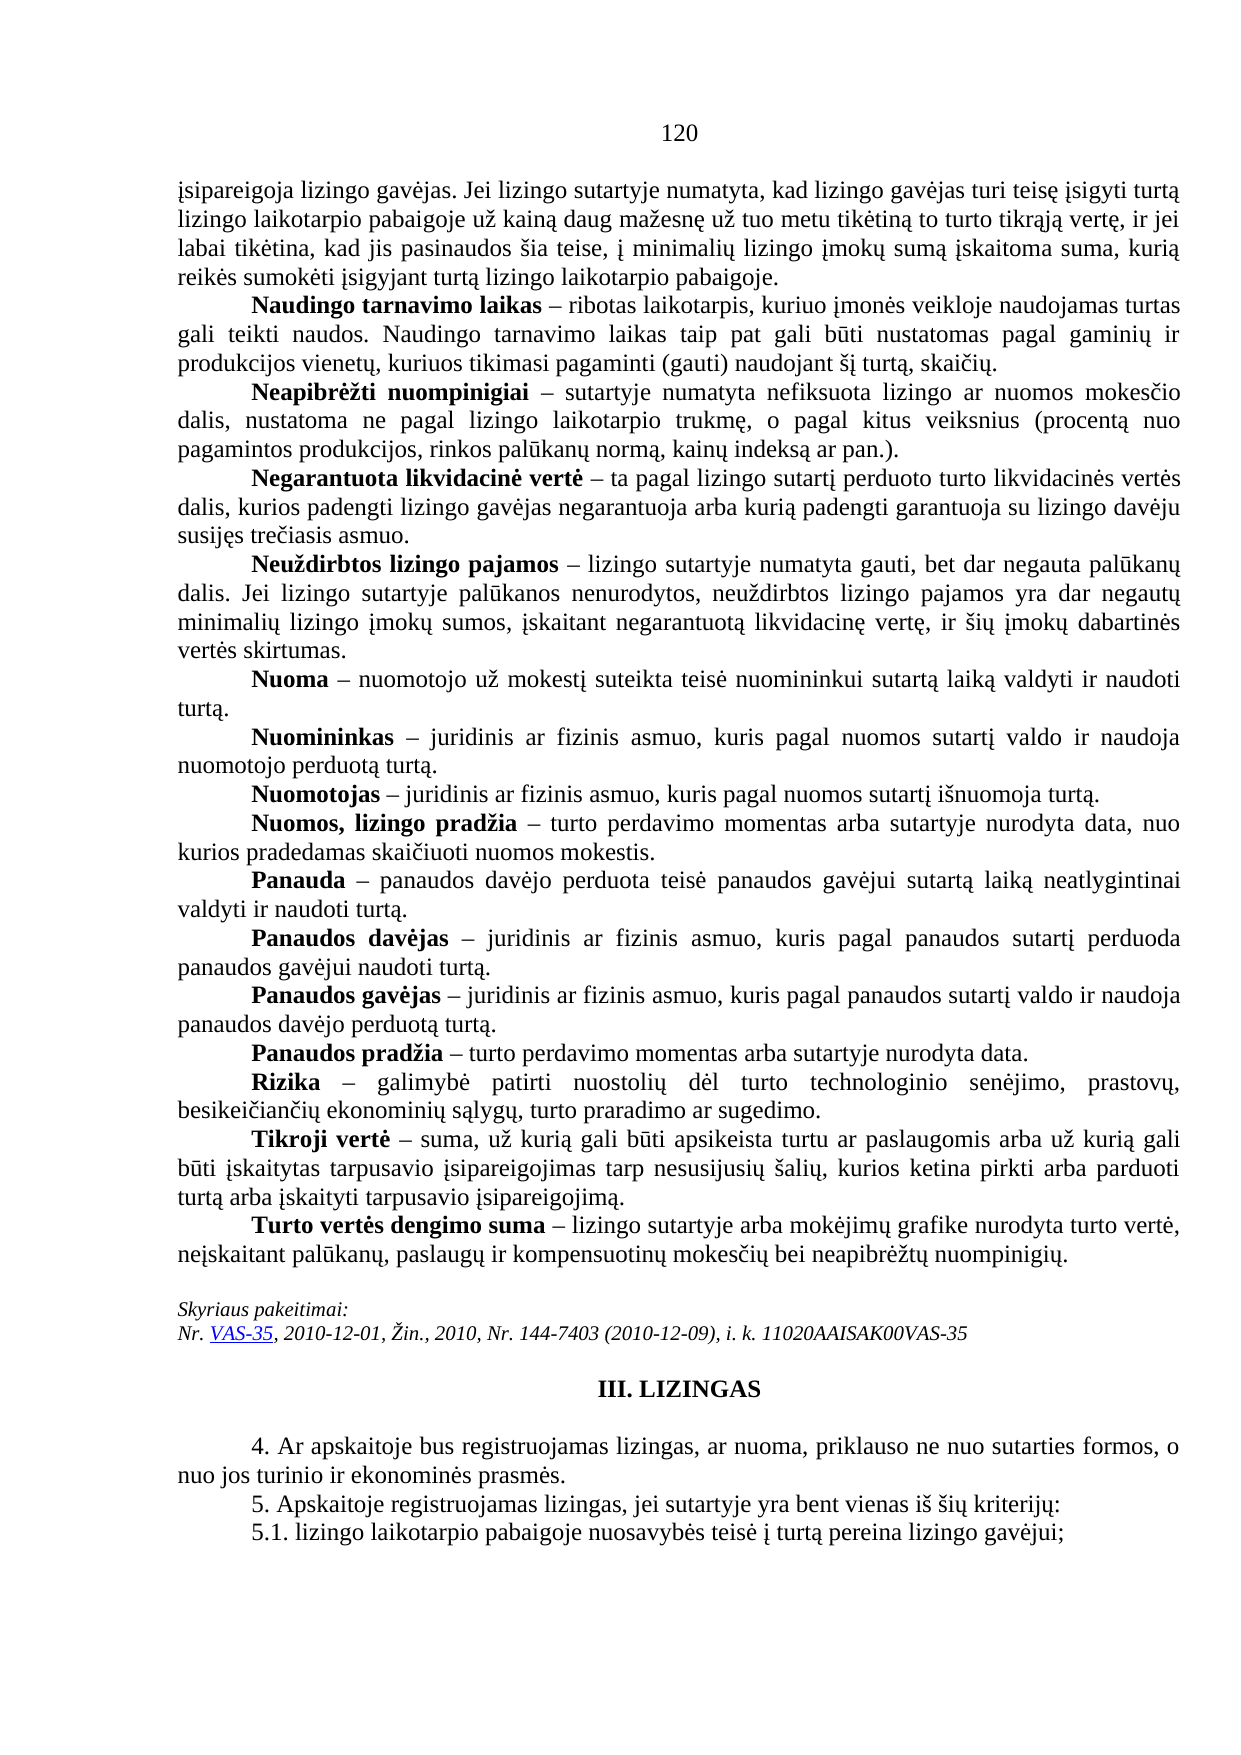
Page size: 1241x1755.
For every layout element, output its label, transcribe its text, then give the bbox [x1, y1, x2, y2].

text III. LIZINGAS [177, 1374, 1181, 1402]
text 5. Apskaitoje registruojamas lizingas, jei sutartyje yra bent vienas iš šių kriterijų: [177, 1489, 1181, 1517]
text Negarantuota likvidacinė vertė – ta pagal lizingo sutartį perduoto turto likvidacinės vertės dalis, kurios padengti lizingo gavėjas negarantuoja arba kurią padengti garantuoja su lizingo davėju susijęs trečiasis asmuo. [177, 463, 1181, 549]
text 5.1. lizingo laikotarpio pabaigoje nuosavybės teisė į turtą pereina lizingo gavėjui; [177, 1517, 1181, 1546]
text Neuždirbtos lizingo pajamos – lizingo sutartyje numatyta gauti, bet dar negauta palūkanų dalis. Jei lizingo sutartyje palūkanos nenurodytos, neuždirbtos lizingo pajamos yra dar negautų minimalių lizingo įmokų sumos, įskaitant negarantuotą likvidacinę vertę, ir šių įmokų dabartinės vertės skirtumas. [177, 549, 1181, 664]
text Naudingo tarnavimo laikas – ribotas laikotarpis, kuriuo įmonės veikloje naudojamas turtas gali teikti naudos. Naudingo tarnavimo laikas taip pat gali būti nustatomas pagal gaminių ir produkcijos vienetų, kuriuos tikimasi pagaminti (gauti) naudojant šį turtą, skaičių. [177, 291, 1181, 377]
text Neapibrėžti nuompinigiai – sutartyje numatyta nefiksuota lizingo ar nuomos mokesčio dalis, nustatoma ne pagal lizingo laikotarpio trukmę, o pagal kitus veiksnius (procentą nuo pagamintos produkcijos, rinkos palūkanų normą, kainų indeksą ar pan.). [177, 377, 1181, 463]
text Panaudos gavėjas – juridinis ar fizinis asmuo, kuris pagal panaudos sutartį valdo ir naudoja panaudos davėjo perduotą turtą. [177, 981, 1181, 1038]
text Nuoma – nuomotojo už mokestį suteikta teisė nuomininkui sutartą laiką valdyti ir naudoti turtą. [177, 664, 1181, 722]
text įsipareigoja lizingo gavėjas. Jei lizingo sutartyje numatyta, kad lizingo gavėjas turi teisę įsigyti turtą lizingo laikotarpio pabaigoje už kainą daug mažesnę už tuo metu tikėtiną to turto tikrąją vertę, ir jei labai tikėtina, kad jis pasinaudos šia teise, į minimalių lizingo įmokų sumą įskaitoma suma, kurią reikės sumokėti įsigyjant turtą lizingo laikotarpio pabaigoje. [177, 176, 1181, 291]
text Nr. VAS-35, 2010-12-01, Žin., 2010, Nr. 144-7403 (2010-12-09), i. k. 11020AAISAK00VAS-35 [177, 1321, 1181, 1345]
text Nuomotojas – juridinis ar fizinis asmuo, kuris pagal nuomos sutartį išnuomoja turtą. [177, 779, 1181, 808]
text Tikroji vertė – suma, už kurią gali būti apsikeista turtu ar paslaugomis arba už kurią gali būti įskaitytas tarpusavio įsipareigojimas tarp nesusijusių šalių, kurios ketina pirkti arba parduoti turtą arba įskaityti tarpusavio įsipareigojimą. [177, 1124, 1181, 1211]
text Turto vertės dengimo suma – lizingo sutartyje arba mokėjimų grafike nurodyta turto vertė, neįskaitant palūkanų, paslaugų ir kompensuotinų mokesčių bei neapibrėžtų nuompinigių. [177, 1211, 1181, 1268]
text Panaudos davėjas – juridinis ar fizinis asmuo, kuris pagal panaudos sutartį perduoda panaudos gavėjui naudoti turtą. [177, 923, 1181, 981]
text 4. Ar apskaitoje bus registruojamas lizingas, ar nuoma, priklauso ne nuo sutarties formos, o nuo jos turinio ir ekonominės prasmės. [177, 1431, 1181, 1489]
text Nuomininkas – juridinis ar fizinis asmuo, kuris pagal nuomos sutartį valdo ir naudoja nuomotojo perduotą turtą. [177, 722, 1181, 779]
text Skyriaus pakeitimai: [177, 1297, 1181, 1321]
text Panauda – panaudos davėjo perduota teisė panaudos gavėjui sutartą laiką neatlygintinai valdyti ir naudoti turtą. [177, 866, 1181, 923]
text Panaudos pradžia – turto perdavimo momentas arba sutartyje nurodyta data. [177, 1038, 1181, 1067]
text Rizika – galimybė patirti nuostolių dėl turto technologinio senėjimo, prastovų, besikeičiančių ekonominių sąlygų, turto praradimo ar sugedimo. [177, 1067, 1181, 1124]
text Nuomos, lizingo pradžia – turto perdavimo momentas arba sutartyje nurodyta data, nuo kurios pradedamas skaičiuoti nuomos mokestis. [177, 808, 1181, 866]
